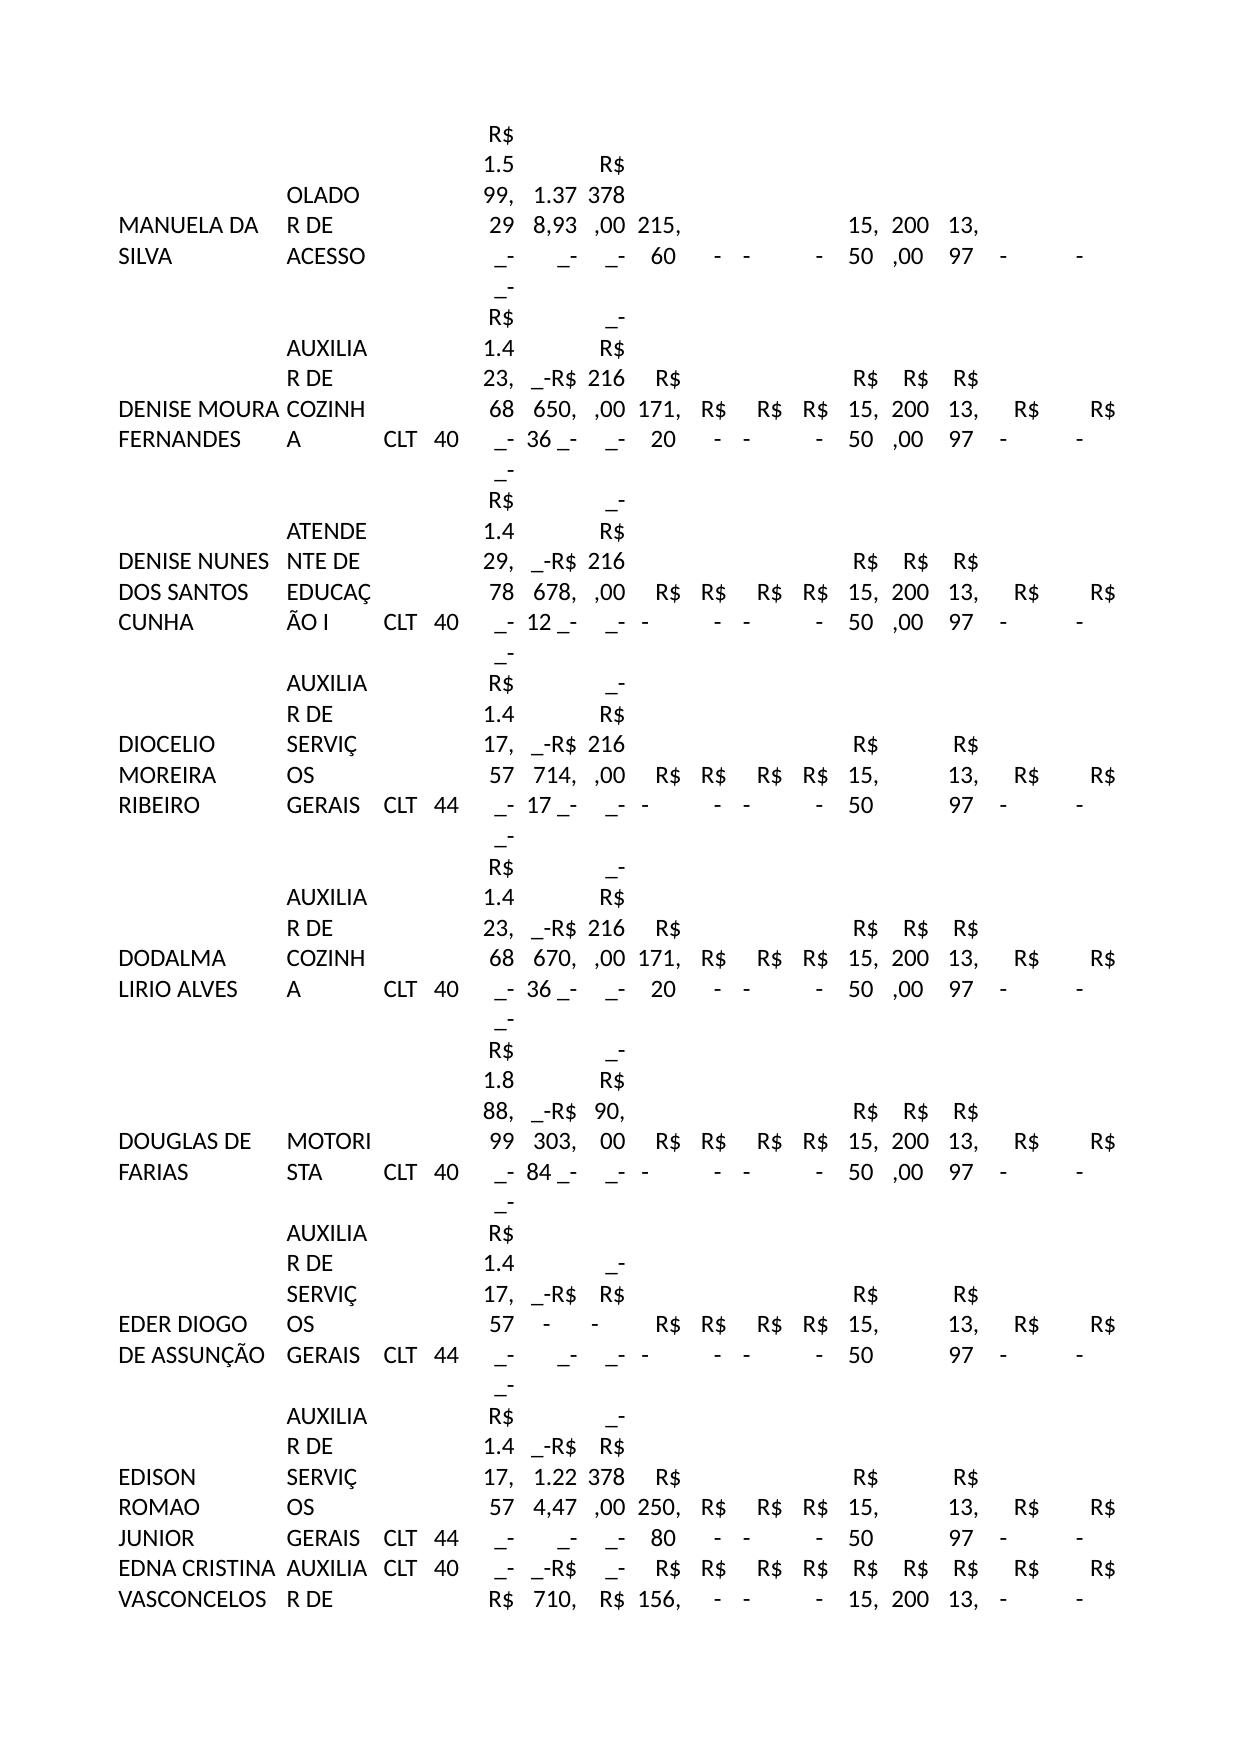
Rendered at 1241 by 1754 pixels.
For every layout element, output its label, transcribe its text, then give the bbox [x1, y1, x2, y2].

table_cell R$ - [786, 1003, 832, 1186]
table_cell 13,97 [932, 118, 982, 271]
table_cell R$ 13,97 [932, 454, 982, 637]
table_cell CLT [376, 820, 424, 1003]
table_cell EDER DIOGO DE ASSUNÇÃO [115, 1186, 283, 1369]
table_cell [882, 637, 932, 820]
table_cell R$ - [730, 271, 786, 454]
table_cell R$ 15, [832, 1553, 882, 1614]
table_cell _-R$ 714,17 _- [517, 637, 580, 820]
table_cell AUXILIAR DE SERVIÇOS GERAIS [283, 637, 376, 820]
table_cell R$ 200,00 [882, 820, 932, 1003]
table_cell R$ - [1043, 1553, 1119, 1614]
table_cell R$ 1.599,29 _- [468, 118, 517, 271]
table_cell [425, 118, 467, 271]
table_cell 44 [425, 1186, 467, 1369]
table_cell [982, 118, 1043, 271]
table_cell EDNA CRISTINA VASCONCELOS [115, 1553, 283, 1614]
table_cell R$ 13, [932, 1553, 982, 1614]
table_cell _-R$ 1.888,99 _- [468, 1003, 517, 1186]
table_cell OLADOR DE ACESSO [283, 118, 376, 271]
table_cell R$ - [982, 271, 1043, 454]
table_cell R$ - [1043, 1370, 1119, 1553]
table_cell R$ 200,00 [882, 1003, 932, 1186]
table_cell [730, 118, 786, 271]
table_cell 1.378,93 _- [517, 118, 580, 271]
table_cell R$ - [786, 1186, 832, 1369]
table_cell DODALMA LIRIO ALVES [115, 820, 283, 1003]
table_cell 40 [425, 271, 467, 454]
table_cell AUXILIAR DE SERVIÇOS GERAIS [283, 1370, 376, 1553]
table_cell EDISON ROMAO JUNIOR [115, 1370, 283, 1553]
table_cell R$ - [684, 1186, 730, 1369]
table_cell [376, 118, 424, 271]
table_cell R$ - [786, 637, 832, 820]
table_cell R$ 13,97 [932, 637, 982, 820]
table_cell R$ 200,00 [882, 454, 932, 637]
table_cell R$ - [628, 1186, 684, 1369]
table_cell CLT [376, 1553, 424, 1614]
table_cell R$ - [786, 1370, 832, 1553]
table_cell R$ 200 [882, 1553, 932, 1614]
table_cell R$ - [1043, 1186, 1119, 1369]
table_cell _-R$ 1.417,57 _- [468, 1370, 517, 1553]
table_cell MOTORISTA [283, 1003, 376, 1186]
table_cell R$ - [730, 1003, 786, 1186]
table_cell _-R$ 1.417,57 _- [468, 637, 517, 820]
table_cell R$ - [684, 820, 730, 1003]
table_cell CLT [376, 637, 424, 820]
table_cell R$ - [684, 1003, 730, 1186]
table_cell R$ - [1043, 637, 1119, 820]
table_cell R$ - [730, 1370, 786, 1553]
table_cell R$ - [1043, 271, 1119, 454]
table_cell _-R$ 678,12 _- [517, 454, 580, 637]
table_cell CLT [376, 454, 424, 637]
table_cell _-R$ [468, 1553, 517, 1614]
table_cell _-R$ 1.423,68 _- [468, 271, 517, 454]
table_cell R$ 156, [628, 1553, 684, 1614]
table_cell R$ - [982, 1370, 1043, 1553]
table_cell DIOCELIO MOREIRA RIBEIRO [115, 637, 283, 820]
table_cell R$ - [982, 820, 1043, 1003]
table_cell R$ 15,50 [832, 1370, 882, 1553]
table_cell R$ 15,50 [832, 820, 882, 1003]
table_cell R$ - [628, 1003, 684, 1186]
table_cell R$ 15,50 [832, 454, 882, 637]
table_cell R$ - [1043, 454, 1119, 637]
table_cell R$ - [628, 637, 684, 820]
table_cell R$ - [1043, 820, 1119, 1003]
table_cell R$ 13,97 [932, 1370, 982, 1553]
table_cell R$ - [730, 1553, 786, 1614]
table_cell R$ - [684, 454, 730, 637]
table_cell R$ 171,20 [628, 820, 684, 1003]
table_cell R$ - [982, 637, 1043, 820]
table_cell _-R$ 216,00 _- [580, 820, 628, 1003]
table_cell R$ 15,50 [832, 1186, 882, 1369]
table_cell _-R$ 1.224,47 _- [517, 1370, 580, 1553]
table_cell _-R$ 1.429,78 _- [468, 454, 517, 637]
table_cell [882, 1370, 932, 1553]
table_cell _-R$ 90,00 _- [580, 1003, 628, 1186]
table_cell _-R$ [580, 1553, 628, 1614]
table_cell R$ - [730, 1186, 786, 1369]
table_cell R$ - [684, 271, 730, 454]
table_cell CLT [376, 271, 424, 454]
table_cell ATENDENTE DE EDUCAÇÃO I [283, 454, 376, 637]
table_cell _-R$ 216,00 _- [580, 637, 628, 820]
table_cell R$ - [786, 271, 832, 454]
table_cell _-R$ 650,36 _- [517, 271, 580, 454]
table_cell DENISE NUNES DOS SANTOS CUNHA [115, 454, 283, 637]
table_cell DOUGLAS DE FARIAS [115, 1003, 283, 1186]
table_cell 15,50 [832, 118, 882, 271]
table_cell R$ - [982, 1003, 1043, 1186]
table_cell 215,60 [628, 118, 684, 271]
table_cell 200,00 [882, 118, 932, 271]
table_cell R$ 378,00 _- [580, 118, 628, 271]
table_cell AUXILIAR DE SERVIÇOS GERAIS [283, 1186, 376, 1369]
table_cell R$ 15,50 [832, 637, 882, 820]
table_cell _-R$ 710, [517, 1553, 580, 1614]
table_cell _-R$ 1.417,57 _- [468, 1186, 517, 1369]
table_cell 44 [425, 637, 467, 820]
table_cell _-R$ 378,00 _- [580, 1370, 628, 1553]
table_cell R$ 200,00 [882, 271, 932, 454]
table_cell R$ - [1043, 1003, 1119, 1186]
table_cell [882, 1186, 932, 1369]
table_cell _-R$ 670,36 _- [517, 820, 580, 1003]
table_cell _-R$ 1.423,68 _- [468, 820, 517, 1003]
table_cell R$ 171,20 [628, 271, 684, 454]
table_cell R$ 250,80 [628, 1370, 684, 1553]
table_cell R$ - [684, 1370, 730, 1553]
table_cell _-R$ 216,00 _- [580, 271, 628, 454]
table_cell MANUELA DA SILVA [115, 118, 283, 271]
table_cell R$ 13,97 [932, 1003, 982, 1186]
table_cell 44 [425, 1370, 467, 1553]
table_cell R$ - [786, 454, 832, 637]
table_cell R$ - [684, 1553, 730, 1614]
table_cell R$ 15,50 [832, 271, 882, 454]
table_cell AUXILIAR DE COZINHA [283, 820, 376, 1003]
table_cell _-R$ - _- [517, 1186, 580, 1369]
table_cell 40 [425, 1553, 467, 1614]
table_cell R$ - [786, 1553, 832, 1614]
table_cell R$ - [730, 454, 786, 637]
table_cell _-R$ 303,84 _- [517, 1003, 580, 1186]
table_cell R$ 15,50 [832, 1003, 882, 1186]
table_cell _-R$ - _- [580, 1186, 628, 1369]
table_cell R$ 13,97 [932, 271, 982, 454]
table_cell R$ - [628, 454, 684, 637]
table_cell CLT [376, 1186, 424, 1369]
table_cell [684, 118, 730, 271]
table_cell 40 [425, 820, 467, 1003]
table_cell DENISE MOURA FERNANDES [115, 271, 283, 454]
table_cell R$ - [730, 820, 786, 1003]
table_cell 40 [425, 454, 467, 637]
table_cell 40 [425, 1003, 467, 1186]
table_cell [1043, 118, 1119, 271]
table_cell R$ - [684, 637, 730, 820]
table_cell CLT [376, 1003, 424, 1186]
table_cell R$ - [982, 454, 1043, 637]
table_cell CLT [376, 1370, 424, 1553]
table_cell R$ 13,97 [932, 820, 982, 1003]
table_cell R$ 13,97 [932, 1186, 982, 1369]
table_cell R$ - [982, 1186, 1043, 1369]
table_cell R$ - [786, 820, 832, 1003]
table_cell AUXILIAR DE [283, 1553, 376, 1614]
table_cell _-R$ 216,00 _- [580, 454, 628, 637]
table_cell AUXILIAR DE COZINHA [283, 271, 376, 454]
table_cell [786, 118, 832, 271]
table_cell R$ - [982, 1553, 1043, 1614]
table_cell R$ - [730, 637, 786, 820]
